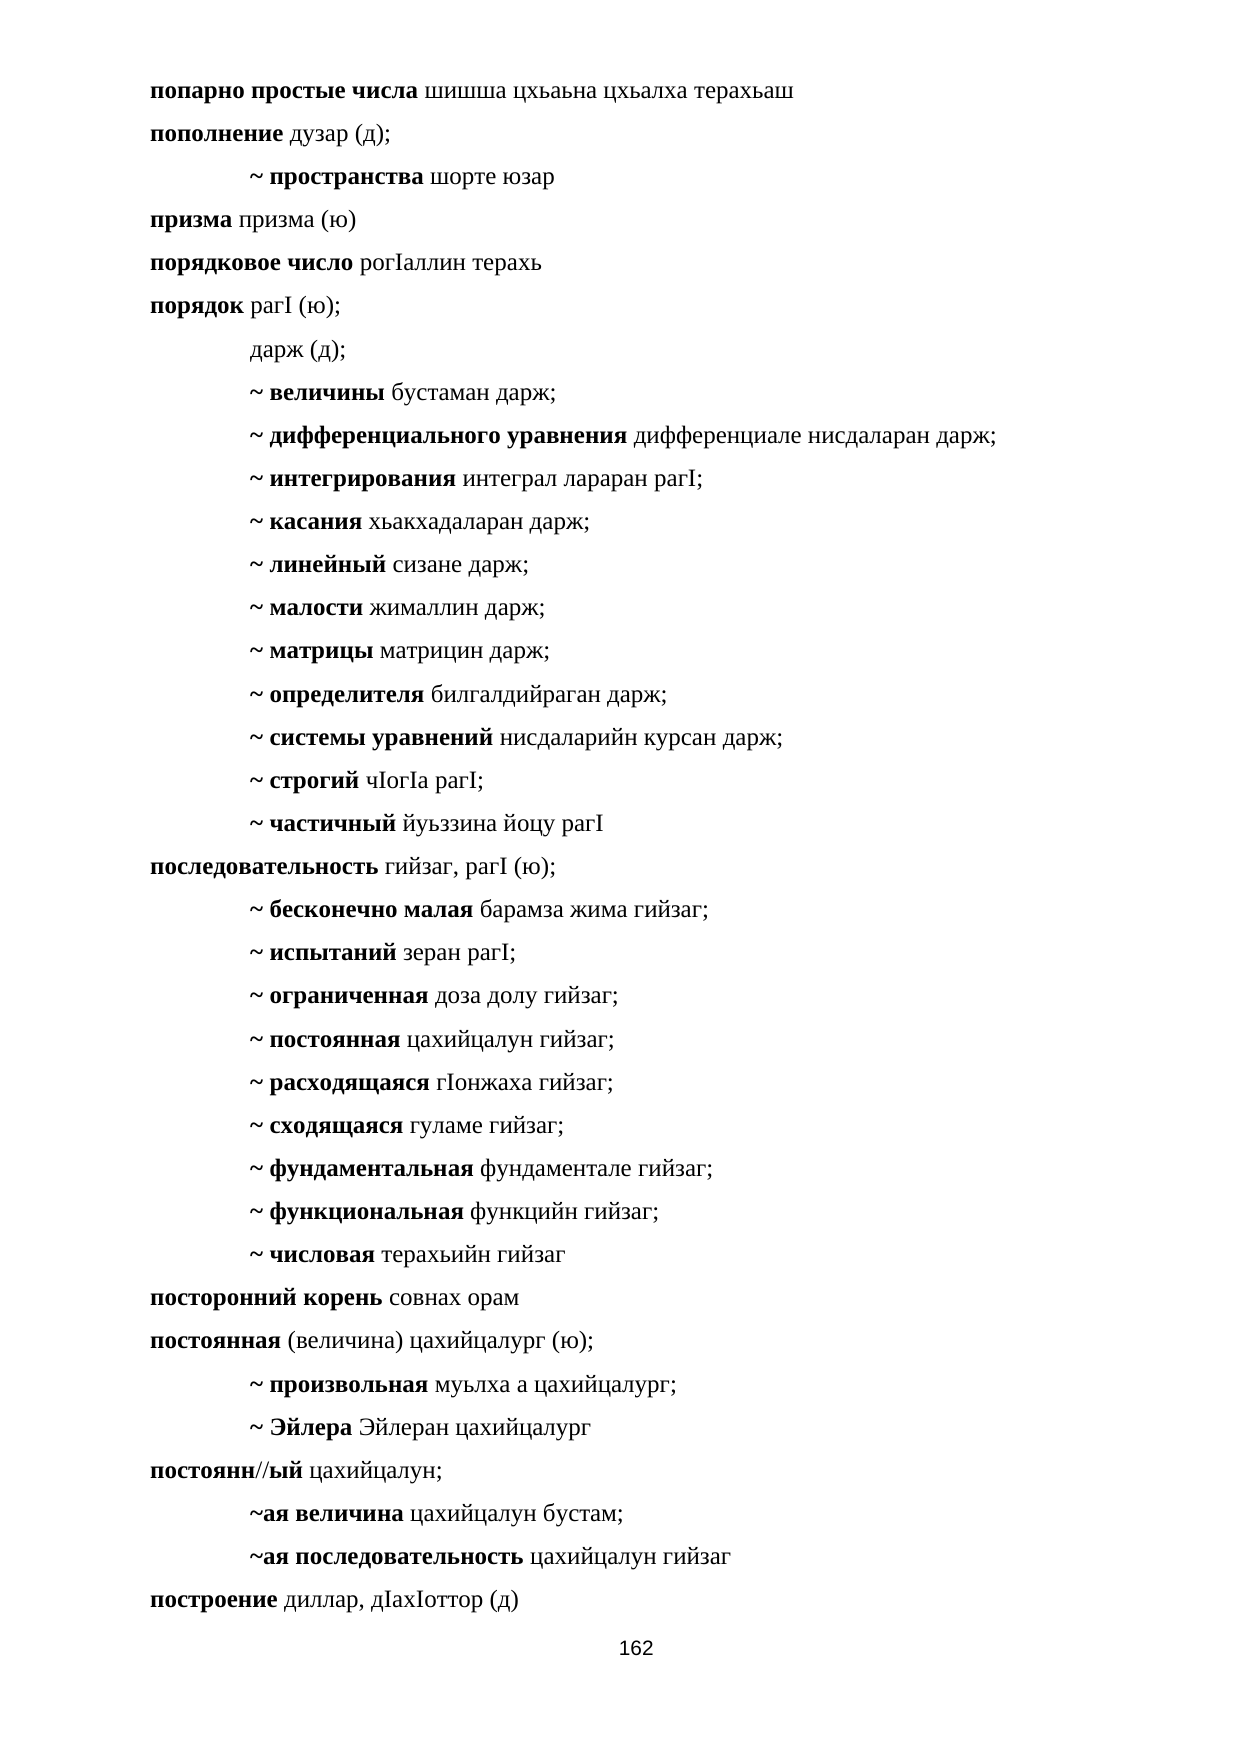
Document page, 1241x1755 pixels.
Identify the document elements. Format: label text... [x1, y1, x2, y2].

text посторонний корень совнах орам [150, 1282, 1122, 1311]
text порядковое число рогӀаллин терахь [150, 247, 1122, 276]
text постоянн//ый цахийцалун; ~ая величина цахийцалун бустам; ~ая последовательность цахийцалун гийзаг [150, 1455, 1122, 1570]
text призма призма (ю) [150, 204, 1122, 233]
text постоянная (величина) цахийцалург (ю); ~ произвольная муьлха а цахийцалург; ~ Эйлера Эйлеран цахийцалург [150, 1326, 1122, 1441]
text построение диллар, дӀахӀоттор (д) [150, 1584, 1122, 1613]
text последовательность гийзаг, рагӀ (ю); ~ бесконечно малая барамза жима гийзаг; ~ испытаний зеран рагӀ; ~ ограниченная доза долу гийзаг; ~ постоянная цахийцалун гийзаг; ~ расходящаяся гӀонжаха гийзаг; ~ сходящаяся гуламе гийзаг; ~ фундаментальная фундаментале гийзаг; ~ функциональная функцийн гийзаг; ~ числовая терахьийн гийзаг [150, 851, 1122, 1268]
text пополнение дузар (д); ~ пространства шорте юзар [150, 118, 1122, 190]
text попарно простые числа шишша цхьаьна цхьалха терахьаш [150, 75, 1122, 104]
text порядок рагӀ (ю); дарж (д); ~ величины бустаман дарж; ~ дифференциального уравнения дифференциале нисдаларан дарж; ~ интегрирования интеграл лараран рагӀ; ~ касания хьакхадаларан дарж; ~ линейный сизане дарж; ~ малости жималлин дарж; ~ матрицы матрицин дарж; ~ определителя билгалдийраган дарж; ~ системы уравнений нисдаларийн курсан дарж; ~ строгий чӀогӀа рагӀ; ~ частичный йуьззина йоцу рагӀ [150, 291, 1122, 837]
